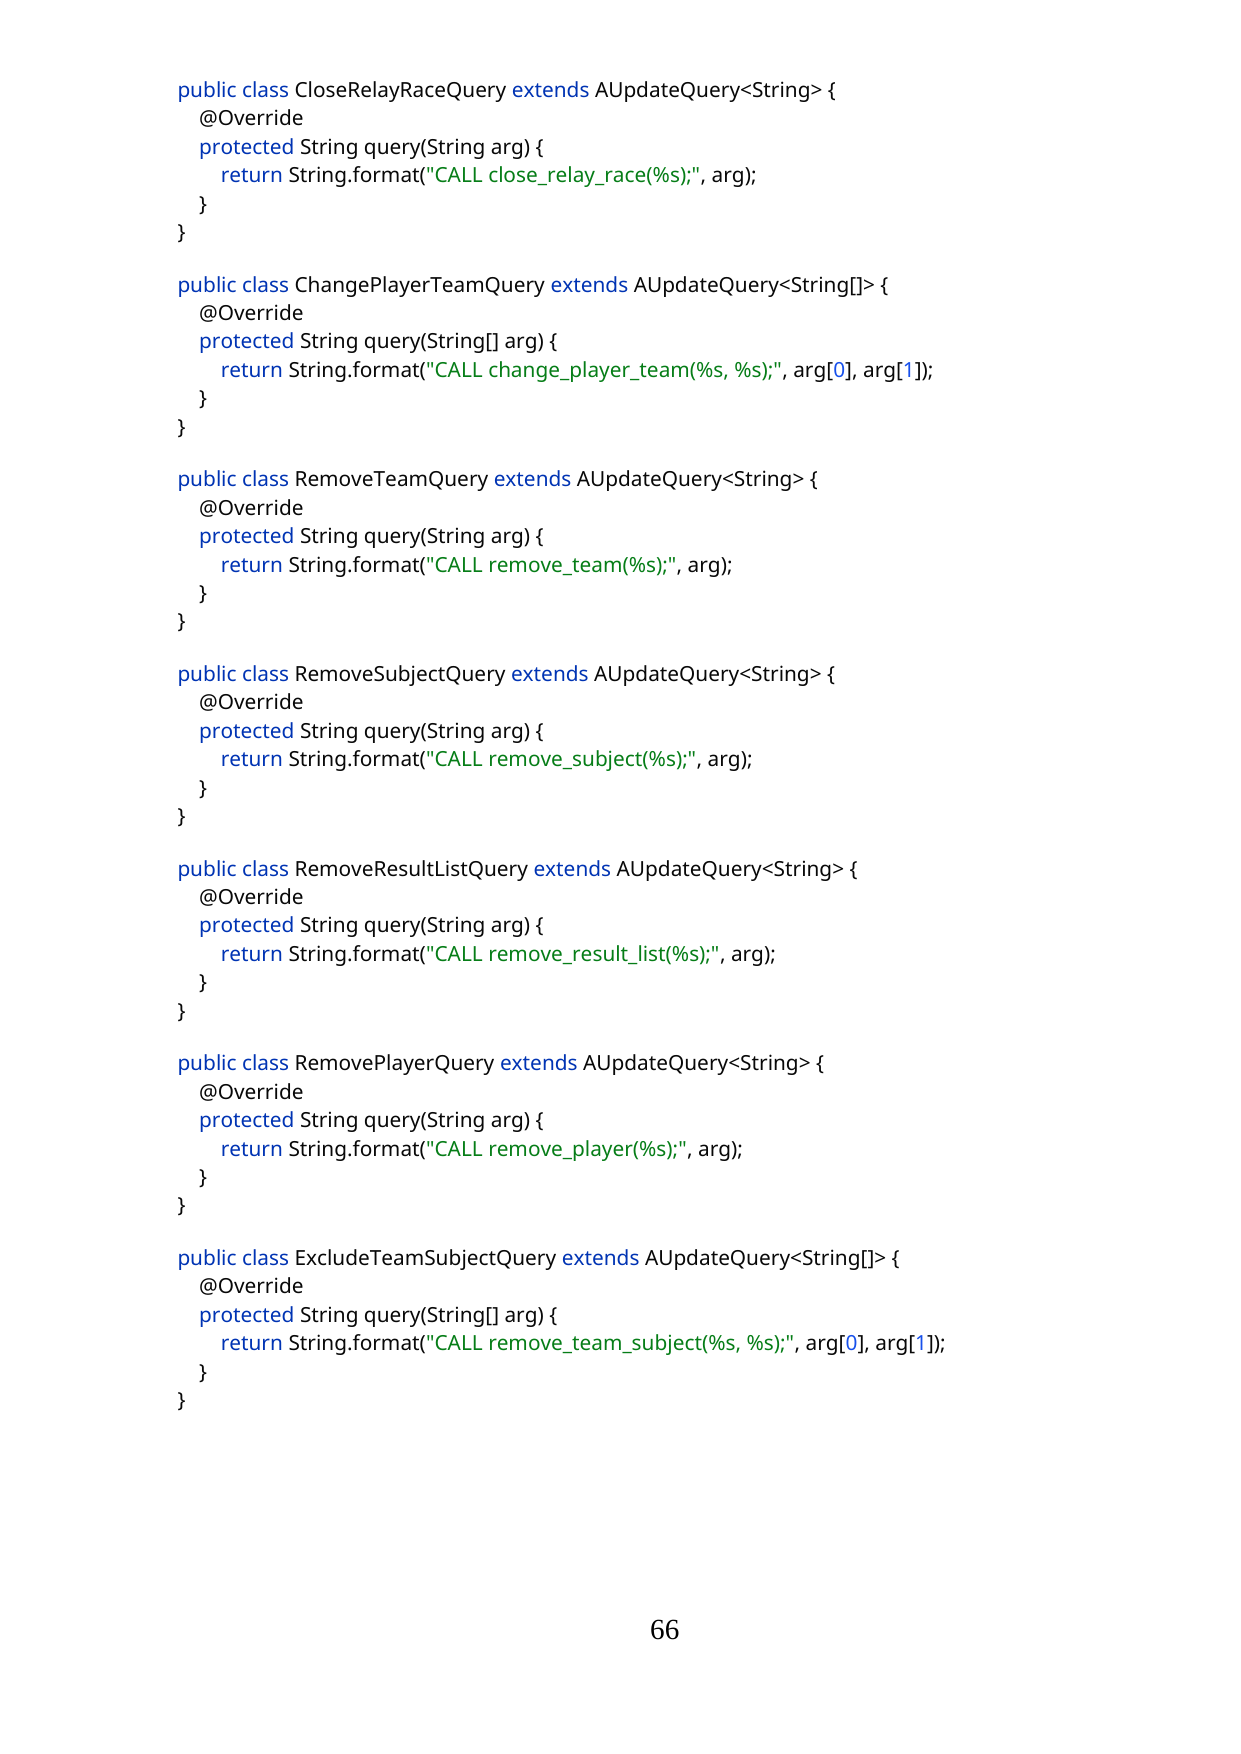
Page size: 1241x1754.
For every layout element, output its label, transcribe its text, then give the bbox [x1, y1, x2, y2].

text public class RemovePlayerQuery extends AUpdateQuery<String> { @Override protected String query(String arg) { return String.format("CALL remove_player(%s);", arg); } } [177, 1048, 1152, 1243]
text public class RemoveTeamQuery extends AUpdateQuery<String> { @Override protected String query(String arg) { return String.format("CALL remove_team(%s);", arg); } } [177, 464, 1152, 659]
text public class ExcludeTeamSubjectQuery extends AUpdateQuery<String[]> { @Override protected String query(String[] arg) { return String.format("CALL remove_team_subject(%s, %s);", arg[0], arg[1]); } } [177, 1243, 1152, 1414]
text public class RemoveResultListQuery extends AUpdateQuery<String> { @Override protected String query(String arg) { return String.format("CALL remove_result_list(%s);", arg); } } [177, 854, 1152, 1048]
text public class ChangePlayerTeamQuery extends AUpdateQuery<String[]> { @Override protected String query(String[] arg) { return String.format("CALL change_player_team(%s, %s);", arg[0], arg[1]); } } [177, 270, 1152, 464]
text public class RemoveSubjectQuery extends AUpdateQuery<String> { @Override protected String query(String arg) { return String.format("CALL remove_subject(%s);", arg); } } [177, 659, 1152, 854]
text public class CloseRelayRaceQuery extends AUpdateQuery<String> { @Override protected String query(String arg) { return String.format("CALL close_relay_race(%s);", arg); } } [177, 75, 1152, 270]
